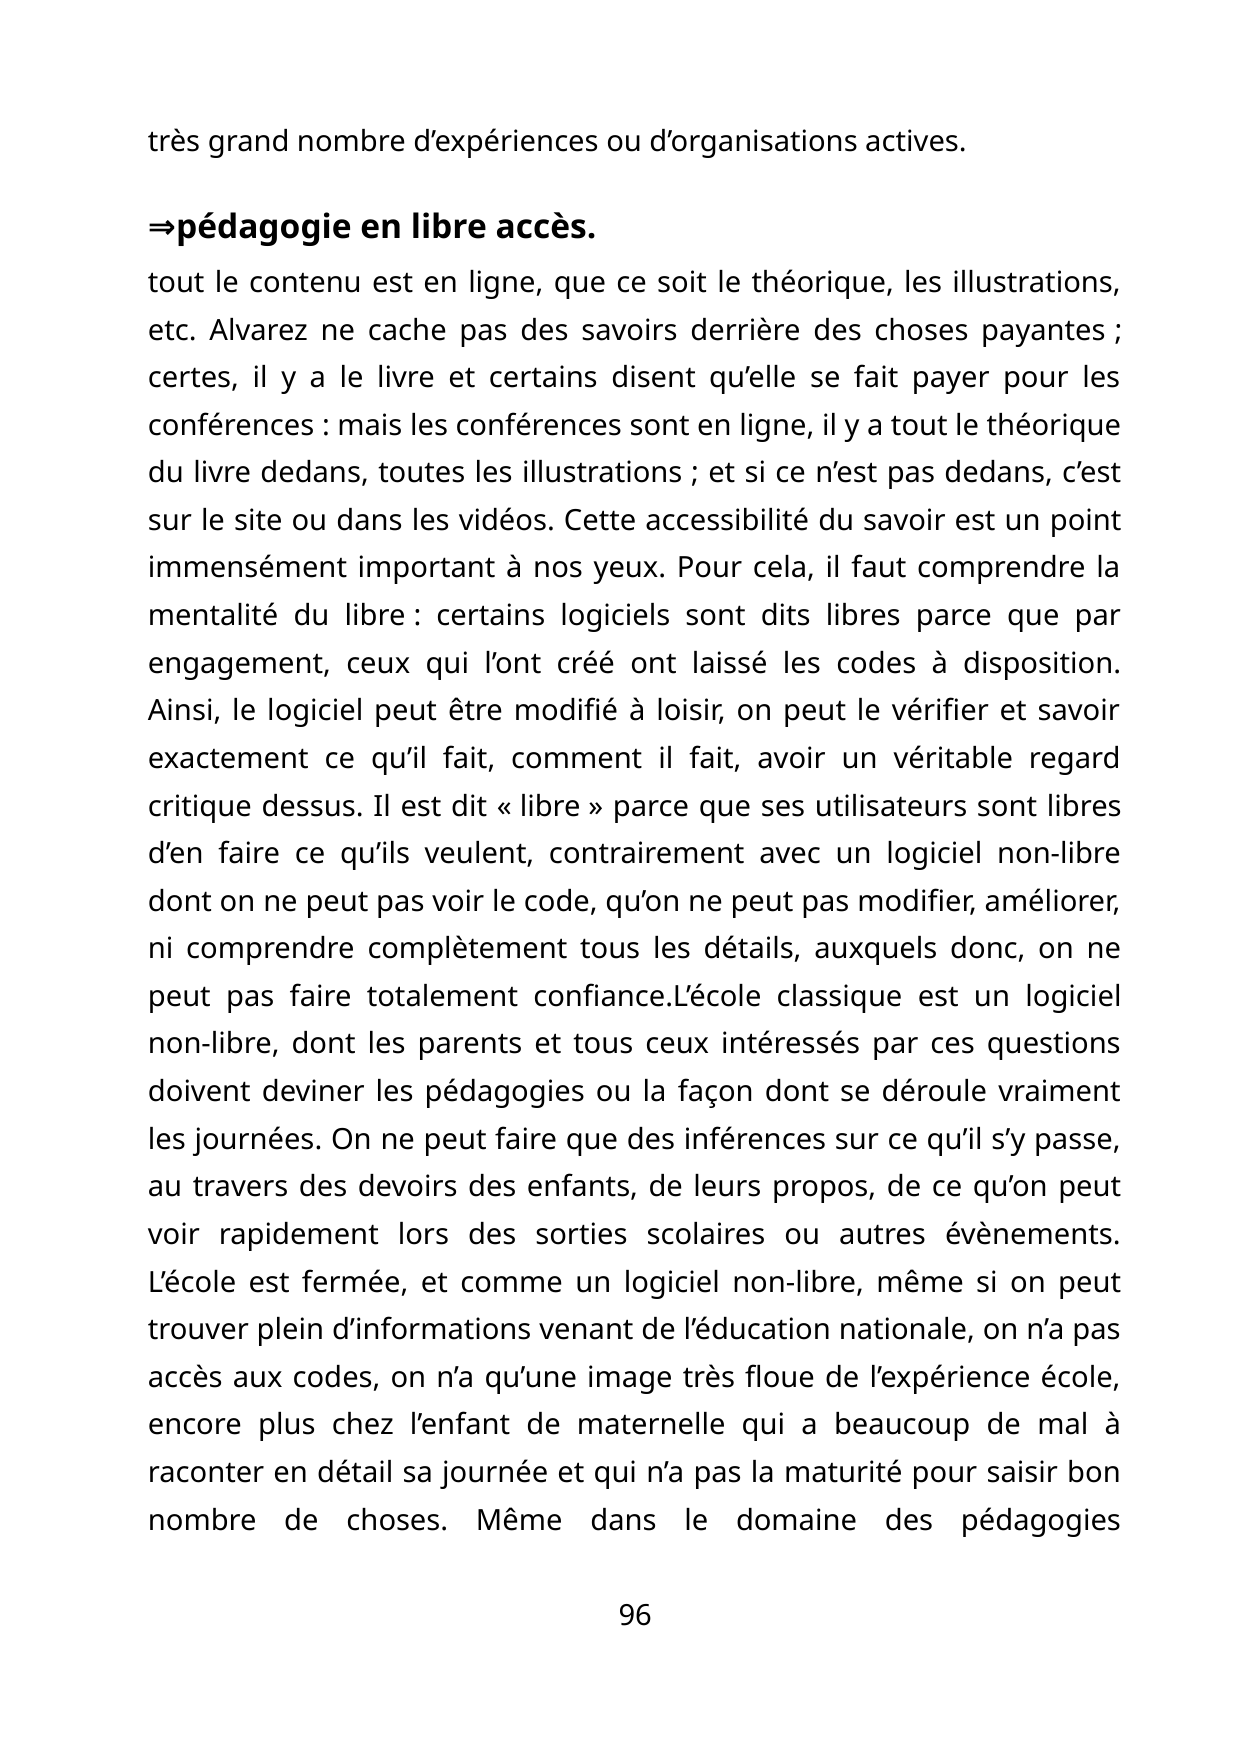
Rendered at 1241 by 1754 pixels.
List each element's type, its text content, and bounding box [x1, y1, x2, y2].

text tout le contenu est en ligne, que ce soit le théorique, les illustrations, etc. Alvarez ne cache pas des savoirs derrière des choses payantes ; certes, il y a le livre et certains disent qu’elle se fait payer pour les conférences : mais les conférences sont en ligne, il y a tout le théorique du livre dedans, toutes les illustrations ; et si ce n’est pas dedans, c’est sur le site ou dans les vidéos. Cette accessibilité du savoir est un point immensément important à nos yeux. Pour cela, il faut comprendre la mentalité du libre : certains logiciels sont dits libres parce que par engagement, ceux qui l’ont créé ont laissé les codes à disposition. Ainsi, le logiciel peut être modifié à loisir, on peut le vérifier et savoir exactement ce qu’il fait, comment il fait, avoir un véritable regard critique dessus. Il est dit « libre » parce que ses utilisateurs sont libres d’en faire ce qu’ils veulent, contrairement avec un logiciel non-libre dont on ne peut pas voir le code, qu’on ne peut pas modifier, améliorer, ni comprendre complètement tous les détails, auxquels donc, on ne peut pas faire totalement confiance.L’école classique est un logiciel non-libre, dont les parents et tous ceux intéressés par ces questions doivent deviner les pédagogies ou la façon dont se déroule vraiment les journées. On ne peut faire que des inférences sur ce qu’il s’y passe, au travers des devoirs des enfants, de leurs propos, de ce qu’on peut voir rapidement lors des sorties scolaires ou autres évènements. L’école est fermée, et comme un logiciel non-libre, même si on peut trouver plein d’informations venant de l’éducation nationale, on n’a pas accès aux codes, on n’a qu’une image très floue de l’expérience école, encore plus chez l’enfant de maternelle qui a beaucoup de mal à raconter en détail sa journée et qui n’a pas la maturité pour saisir bon nombre de choses. Même dans le domaine des pédagogies [148, 261, 1122, 1538]
subtitle ⇒pédagogie en libre accès. [148, 203, 1122, 249]
text très grand nombre d’expériences ou d’organisations actives. [148, 120, 1122, 159]
